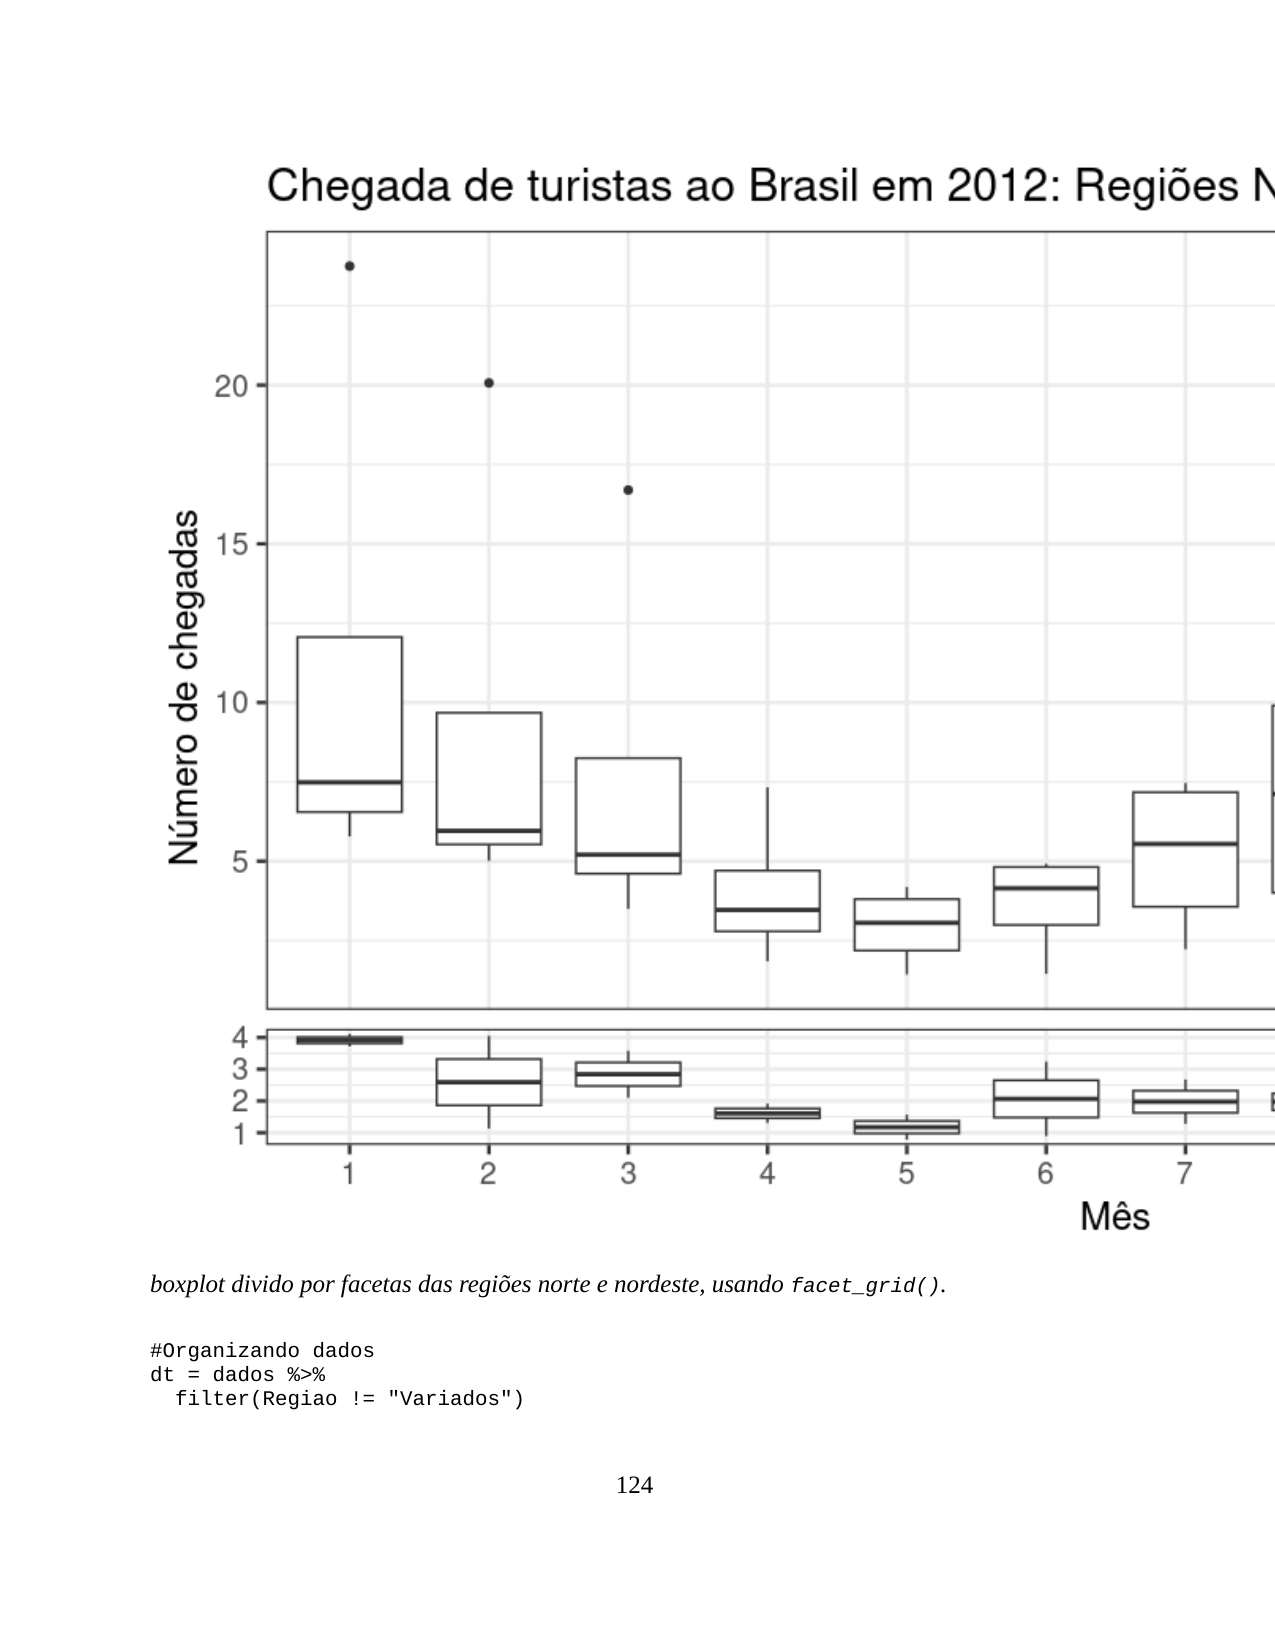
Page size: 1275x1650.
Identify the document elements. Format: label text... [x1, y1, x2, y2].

text #Organizando dados [150, 1340, 1125, 1364]
text boxplot divido por facetas das regiões norte e nordeste, usando facet_grid(). [150, 1269, 1125, 1299]
picture [150, 150, 1275, 1257]
text dt = dados %>% [150, 1364, 1125, 1387]
text filter(Regiao != "Variados") [150, 1387, 1125, 1411]
